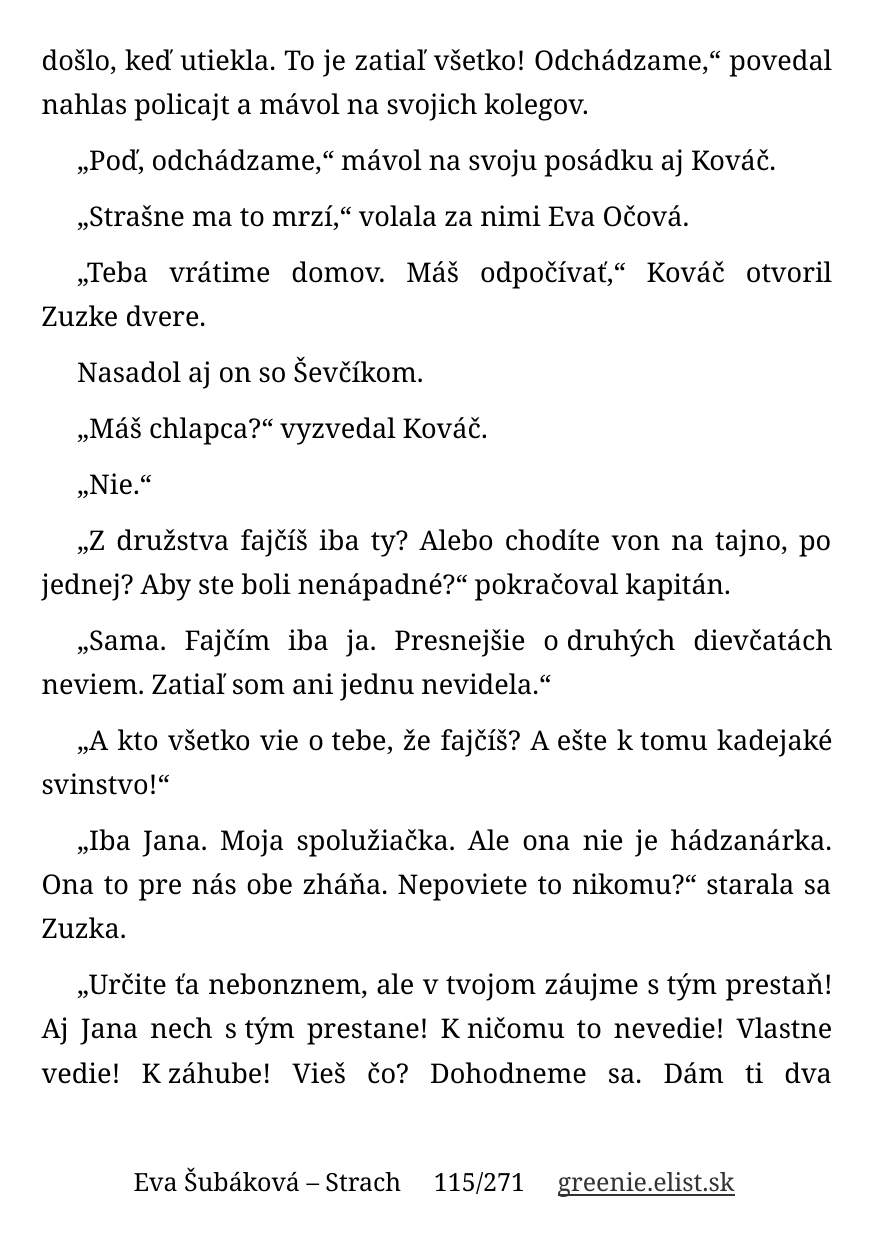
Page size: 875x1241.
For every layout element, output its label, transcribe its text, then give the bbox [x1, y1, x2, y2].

text „Určite ťa nebonznem, ale v tvojom záujme s tým prestaň! Aj Jana nech s tým prestane! K ničomu to nevedie! Vlastne vedie! K záhube! Vieš čo? Dohodneme sa. Dám ti dva [41, 966, 833, 1091]
text došlo, keď utiekla. To je zatiaľ všetko! Odchádzame,“ povedal nahlas policajt a mávol na svojich kolegov. [41, 41, 833, 122]
text „Teba vrátime domov. Máš odpočívať,“ Kováč otvoril Zuzke dvere. [41, 253, 833, 334]
text „Iba Jana. Moja spolužiačka. Ale ona nie je hádzanárka. Ona to pre nás obe zháňa. Nepoviete to nikomu?“ starala sa Zuzka. [41, 822, 833, 947]
text „Z družstva fajčíš iba ty? Alebo chodíte von na tajno, po jednej? Aby ste boli nenápadné?“ pokračoval kapitán. [41, 521, 833, 602]
text „Máš chlapca?“ vyzvedal Kováč. [41, 409, 833, 446]
text „Nie.“ [41, 465, 833, 502]
text Nasadol aj on so Ševčíkom. [41, 353, 833, 390]
text „Strašne ma to mrzí,“ volala za nimi Eva Očová. [41, 197, 833, 234]
text „Sama. Fajčím iba ja. Presnejšie o druhých dievčatách neviem. Zatiaľ som ani jednu nevidela.“ [41, 621, 833, 702]
text „Poď, odchádzame,“ mávol na svoju posádku aj Kováč. [41, 141, 833, 178]
text „A kto všetko vie o tebe, že fajčíš? A ešte k tomu kadejaké svinstvo!“ [41, 721, 833, 802]
